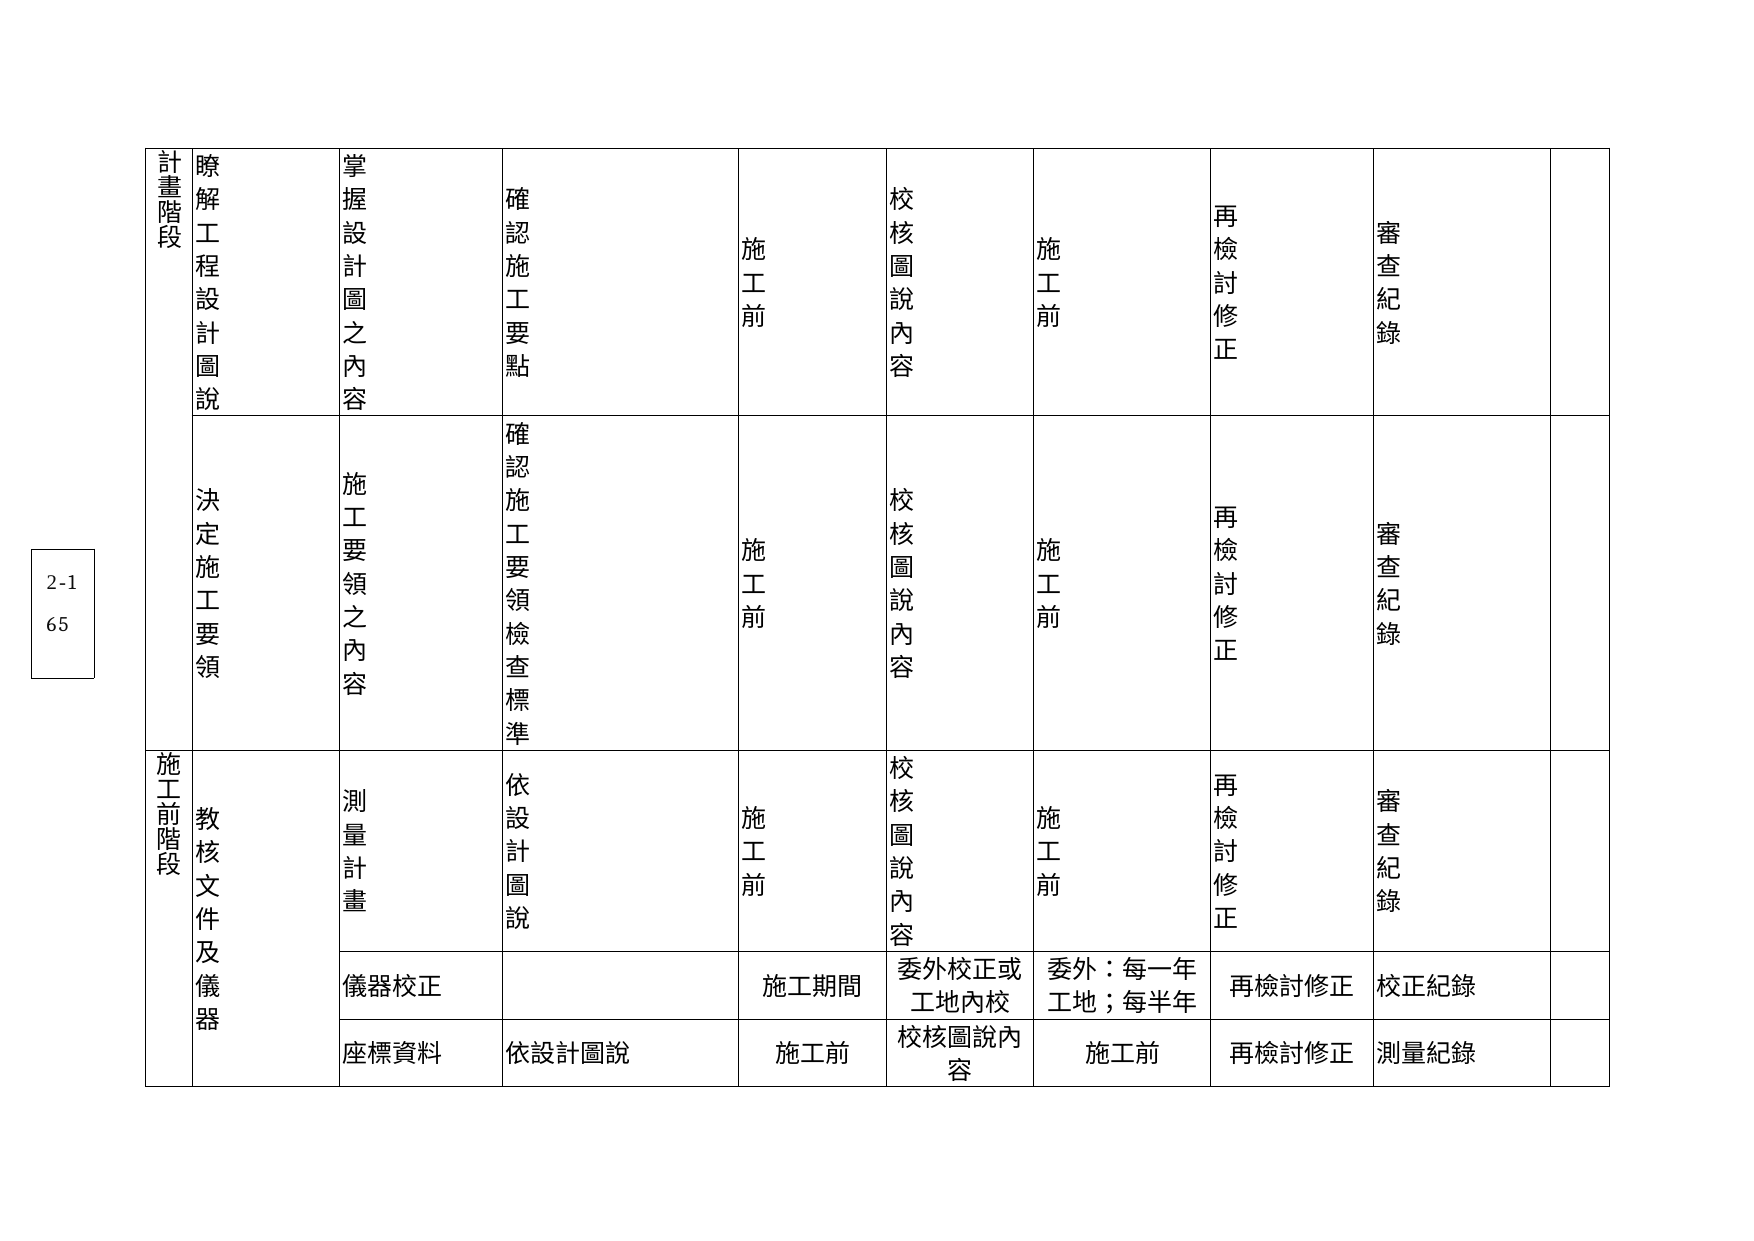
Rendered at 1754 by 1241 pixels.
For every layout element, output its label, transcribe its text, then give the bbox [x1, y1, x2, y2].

table_cell 再檢討修正 [1211, 952, 1373, 1018]
table_cell 施工前 [739, 1020, 886, 1086]
table_cell 決定施工要領 [193, 416, 339, 750]
table_cell 計畫階段 [146, 149, 192, 750]
table_cell 施工前 [1034, 416, 1210, 750]
table_cell 審查紀錄 [1374, 416, 1550, 750]
table_cell 施工前 [1034, 149, 1210, 415]
table_cell [1551, 952, 1609, 1018]
table_cell 儀器校正 [340, 952, 502, 1018]
table_cell 施工要領之內容 [340, 416, 502, 750]
table_cell 校核圖說內容 [887, 1020, 1033, 1086]
table_cell [503, 952, 738, 1018]
table_cell 校核圖說內容 [887, 149, 1033, 415]
table_cell 教核文件及儀器 [193, 751, 339, 1086]
table_cell 瞭解工程設計圖說 [193, 149, 339, 415]
table_cell 施工前 [739, 416, 886, 750]
table_cell 再檢討修正 [1211, 416, 1373, 750]
table_cell 施工期間 [739, 952, 886, 1018]
table_cell 校核圖說內容 [887, 416, 1033, 750]
table_cell 施工前階段 [146, 751, 192, 1086]
table_cell [1551, 149, 1609, 415]
table_cell 依設計圖說 [503, 1020, 738, 1086]
table_cell 施工前 [739, 751, 886, 951]
table_cell 委外校正或工地內校 [887, 952, 1033, 1018]
table_cell [1551, 1020, 1609, 1086]
table_cell 掌握設計圖之內容 [340, 149, 502, 415]
table_cell 確認施工要點 [503, 149, 738, 415]
table_cell 測量計畫 [340, 751, 502, 951]
table_cell 測量紀錄 [1374, 1020, 1550, 1086]
table_cell 依設計圖說 [503, 751, 738, 951]
table_cell 再檢討修正 [1211, 1020, 1373, 1086]
table_cell 施工前 [739, 149, 886, 415]
table_cell [1551, 416, 1609, 750]
table_cell 再檢討修正 [1211, 751, 1373, 951]
table_cell 確認施工要領檢查標準 [503, 416, 738, 750]
table_cell 座標資料 [340, 1020, 502, 1086]
table_cell 校核圖說內容 [887, 751, 1033, 951]
table_cell 委外：每一年工地；每半年 [1034, 952, 1210, 1018]
table_cell 校正紀錄 [1374, 952, 1550, 1018]
table_cell 再檢討修正 [1211, 149, 1373, 415]
table_cell 審查紀錄 [1374, 149, 1550, 415]
table_cell [1551, 751, 1609, 951]
table_cell 施工前 [1034, 751, 1210, 951]
table_cell 審查紀錄 [1374, 751, 1550, 951]
table_cell 施工前 [1034, 1020, 1210, 1086]
